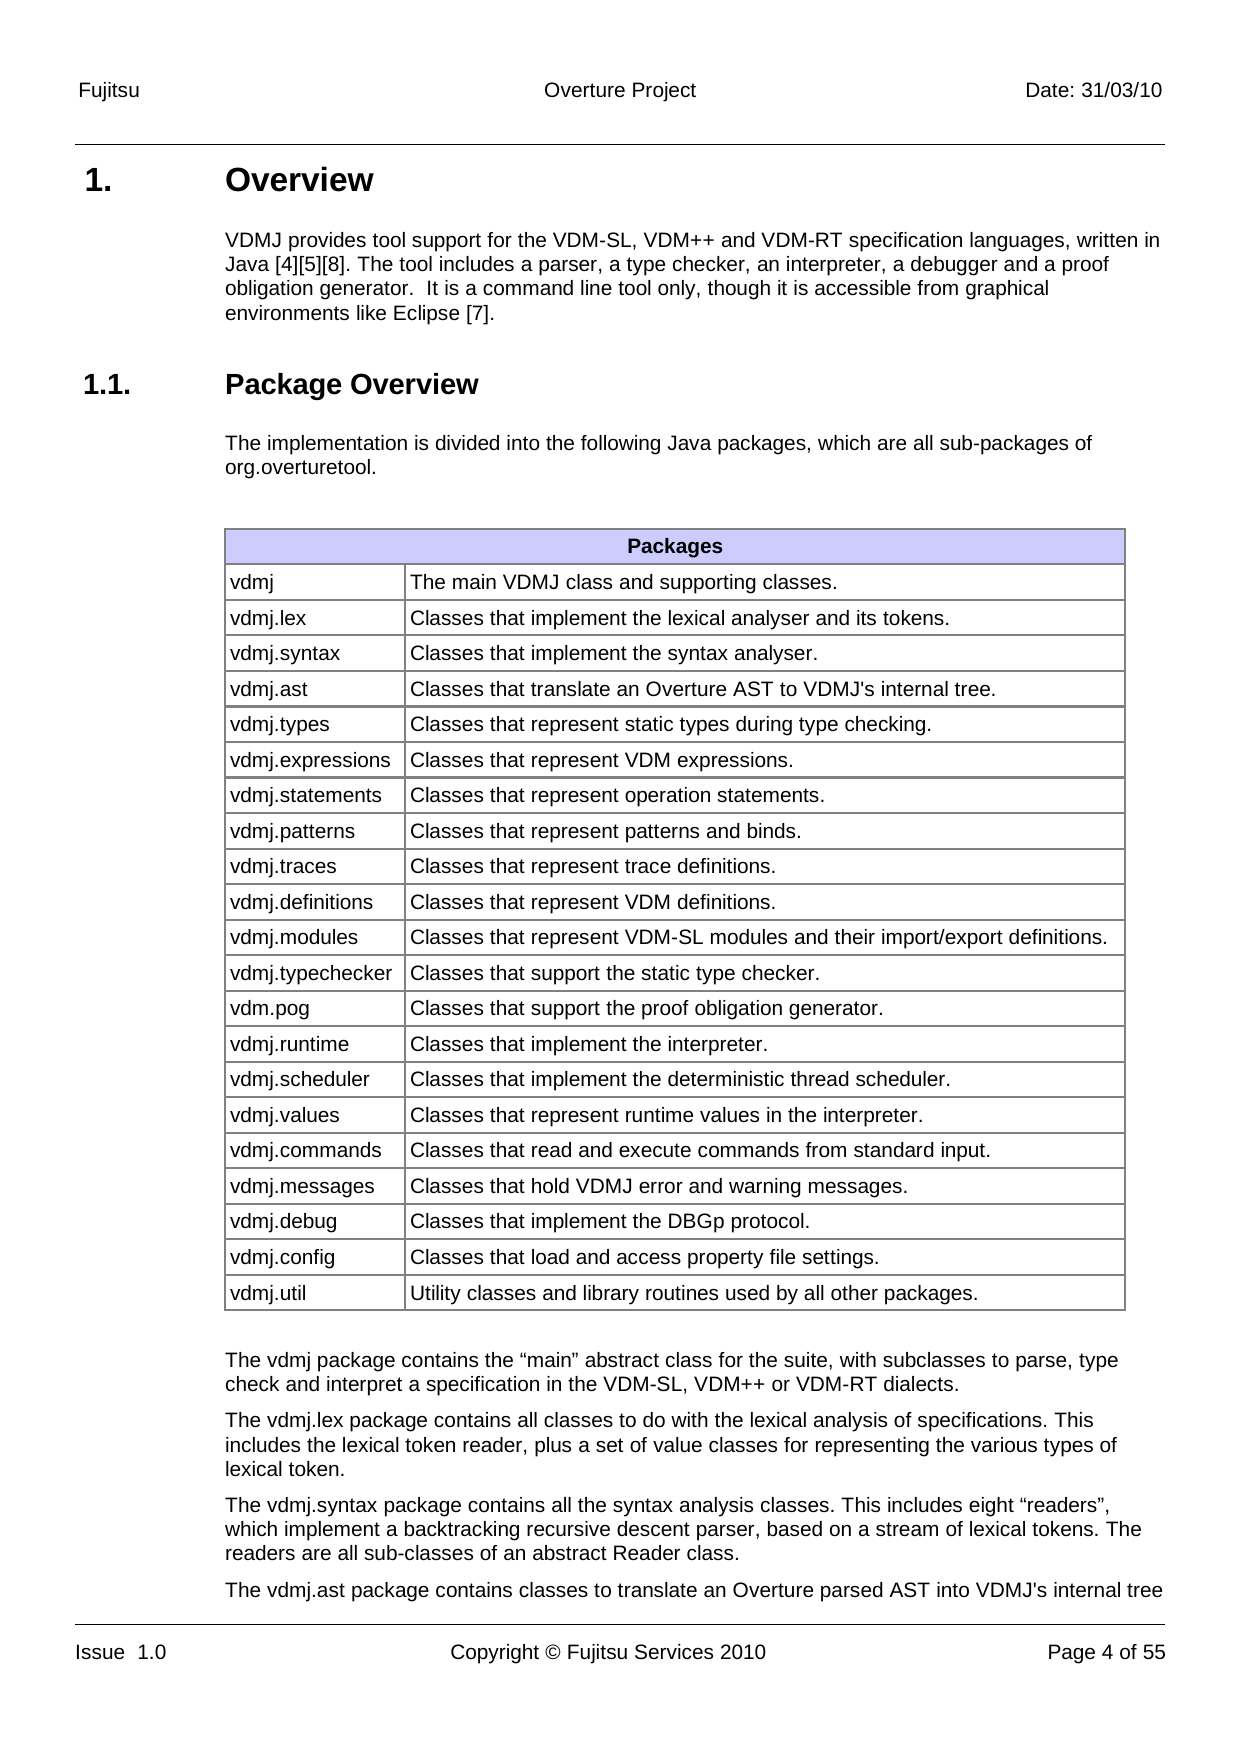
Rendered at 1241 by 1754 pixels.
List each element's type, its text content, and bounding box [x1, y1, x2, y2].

table_cell Classes that support the proof obligation generator. [406, 992, 1124, 1025]
table_cell vdmj.syntax [226, 636, 404, 670]
table_cell vdmj.util [226, 1276, 404, 1309]
table_cell Classes that represent trace definitions. [406, 850, 1124, 883]
table_cell vdmj.expressions [226, 743, 404, 776]
table_cell Classes that support the static type checker. [406, 956, 1124, 989]
table_cell vdmj.statements [226, 779, 404, 812]
table_cell Classes that implement the deterministic thread scheduler. [406, 1063, 1124, 1096]
table_cell Classes that load and access property file settings. [406, 1240, 1124, 1274]
table_cell vdmj.typechecker [226, 956, 404, 989]
table_cell vdmj.config [226, 1240, 404, 1274]
text The vdmj.syntax package contains all the syntax analysis classes. This includes eight “readers”, which implement a backtracking recursive descent parser, based on a stream of lexical tokens. The readers are all sub-classes of an abstract Reader class. [225, 1493, 1165, 1565]
table_cell vdmj.traces [226, 850, 404, 883]
table_cell Classes that implement the lexical analyser and its tokens. [406, 601, 1124, 634]
text The implementation is divided into the following Java packages, which are all sub-packages of org.overturetool. [225, 431, 1165, 479]
table_cell vdmj [226, 565, 404, 599]
table_cell vdmj.lex [226, 601, 404, 634]
table_cell Classes that represent VDM definitions. [406, 885, 1124, 918]
table_cell Classes that translate an Overture AST to VDMJ's internal tree. [406, 672, 1124, 705]
table_cell Classes that represent operation statements. [406, 779, 1124, 812]
table_cell Classes that represent static types during type checking. [406, 708, 1124, 741]
table_cell Classes that implement the interpreter. [406, 1027, 1124, 1061]
table_cell vdmj.commands [226, 1134, 404, 1167]
table_cell Utility classes and library routines used by all other packages. [406, 1276, 1124, 1309]
table_cell Classes that represent VDM-SL modules and their import/export definitions. [406, 921, 1124, 954]
text VDMJ provides tool support for the VDM-SL, VDM++ and VDM-RT specification languages, written in Java [4][5][8]. The tool includes a parser, a type checker, an interpreter, a debugger and a proof obligation generator. It is a command line tool only, though it is accessible from graphical environments like Eclipse [7]. [225, 228, 1165, 324]
table_cell vdmj.modules [226, 921, 404, 954]
subtitle Package Overview [75, 367, 1165, 401]
table_cell vdmj.scheduler [226, 1063, 404, 1096]
text The vdmj.lex package contains all classes to do with the lexical analysis of specifications. This includes the lexical token reader, plus a set of value classes for representing the various types of lexical token. [225, 1408, 1165, 1481]
table_cell vdmj.types [226, 708, 404, 741]
table_cell vdmj.ast [226, 672, 404, 705]
table_cell vdmj.debug [226, 1205, 404, 1238]
table_cell Classes that represent patterns and binds. [406, 814, 1124, 847]
text The vdmj.ast package contains classes to translate an Overture parsed AST into VDMJ's internal tree [225, 1578, 1165, 1602]
table_cell vdmj.runtime [226, 1027, 404, 1061]
table_cell Classes that read and execute commands from standard input. [406, 1134, 1124, 1167]
table_cell Classes that represent runtime values in the interpreter. [406, 1098, 1124, 1132]
table_cell vdmj.messages [226, 1169, 404, 1203]
table_cell vdmj.definitions [226, 885, 404, 918]
table_cell vdmj.values [226, 1098, 404, 1132]
text The vdmj package contains the “main” abstract class for the suite, with subclasses to parse, type check and interpret a specification in the VDM-SL, VDM++ or VDM-RT dialects. [225, 1348, 1165, 1396]
table_cell Classes that represent VDM expressions. [406, 743, 1124, 776]
table_cell Classes that hold VDMJ error and warning messages. [406, 1169, 1124, 1203]
subtitle Overview [75, 160, 1165, 198]
table_cell The main VDMJ class and supporting classes. [406, 565, 1124, 599]
table_header Packages [226, 530, 1124, 563]
table_cell vdm.pog [226, 992, 404, 1025]
table_cell Classes that implement the DBGp protocol. [406, 1205, 1124, 1238]
table_cell vdmj.patterns [226, 814, 404, 847]
table_cell Classes that implement the syntax analyser. [406, 636, 1124, 670]
